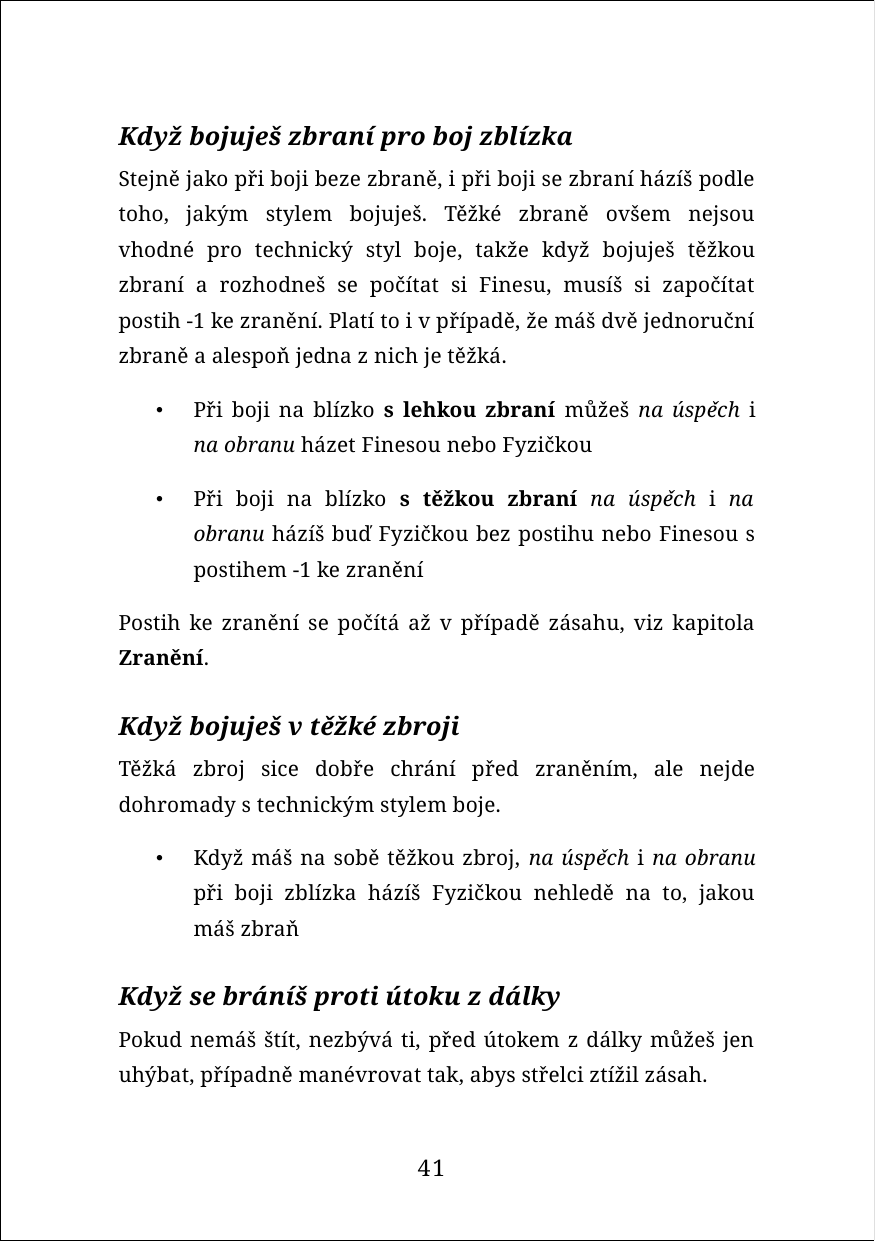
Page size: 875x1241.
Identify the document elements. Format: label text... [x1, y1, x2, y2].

list Při boji na blízko s těžkou zbraní na úspěch i na obranu házíš buď Fyzičkou bez postihu nebo Finesou s postihem -1 ke zranění [156, 484, 756, 583]
subtitle Když bojuješ v těžké zbroji [118, 708, 756, 742]
text Postih ke zranění se počítá až v případě zásahu, viz kapitola Zranění. [118, 608, 756, 672]
subtitle Když se bráníš proti útoku z dálky [118, 979, 756, 1013]
list Když máš na sobě těžkou zbroj, na úspěch i na obranu při boji zblízka házíš Fyzičkou nehledě na to, jakou máš zbraň [156, 843, 756, 942]
text Těžká zbroj sice dobře chrání před zraněním, ale nejde dohromady s technickým stylem boje. [118, 754, 756, 818]
subtitle Když bojuješ zbraní pro boj zblízka [118, 118, 756, 152]
text Stejně jako při boji beze zbraně, i při boji se zbraní házíš podle toho, jakým stylem bojuješ. Těžké zbraně ovšem nejsou vhodné pro technický styl boje, takže když bojuješ těžkou zbraní a rozhodneš se počítat si Finesu, musíš si započítat postih -1 ke zranění. Platí to i v případě, že máš dvě jednoruční zbraně a alespoň jedna z nich je těžká. [118, 164, 756, 370]
list Při boji na blízko s lehkou zbraní můžeš na úspěch i na obranu házet Finesou nebo Fyzičkou [156, 395, 756, 459]
text Pokud nemáš štít, nezbývá ti, před útokem z dálky můžeš jen uhýbat, případně manévrovat tak, abys střelci ztížil zásah. [118, 1025, 756, 1089]
